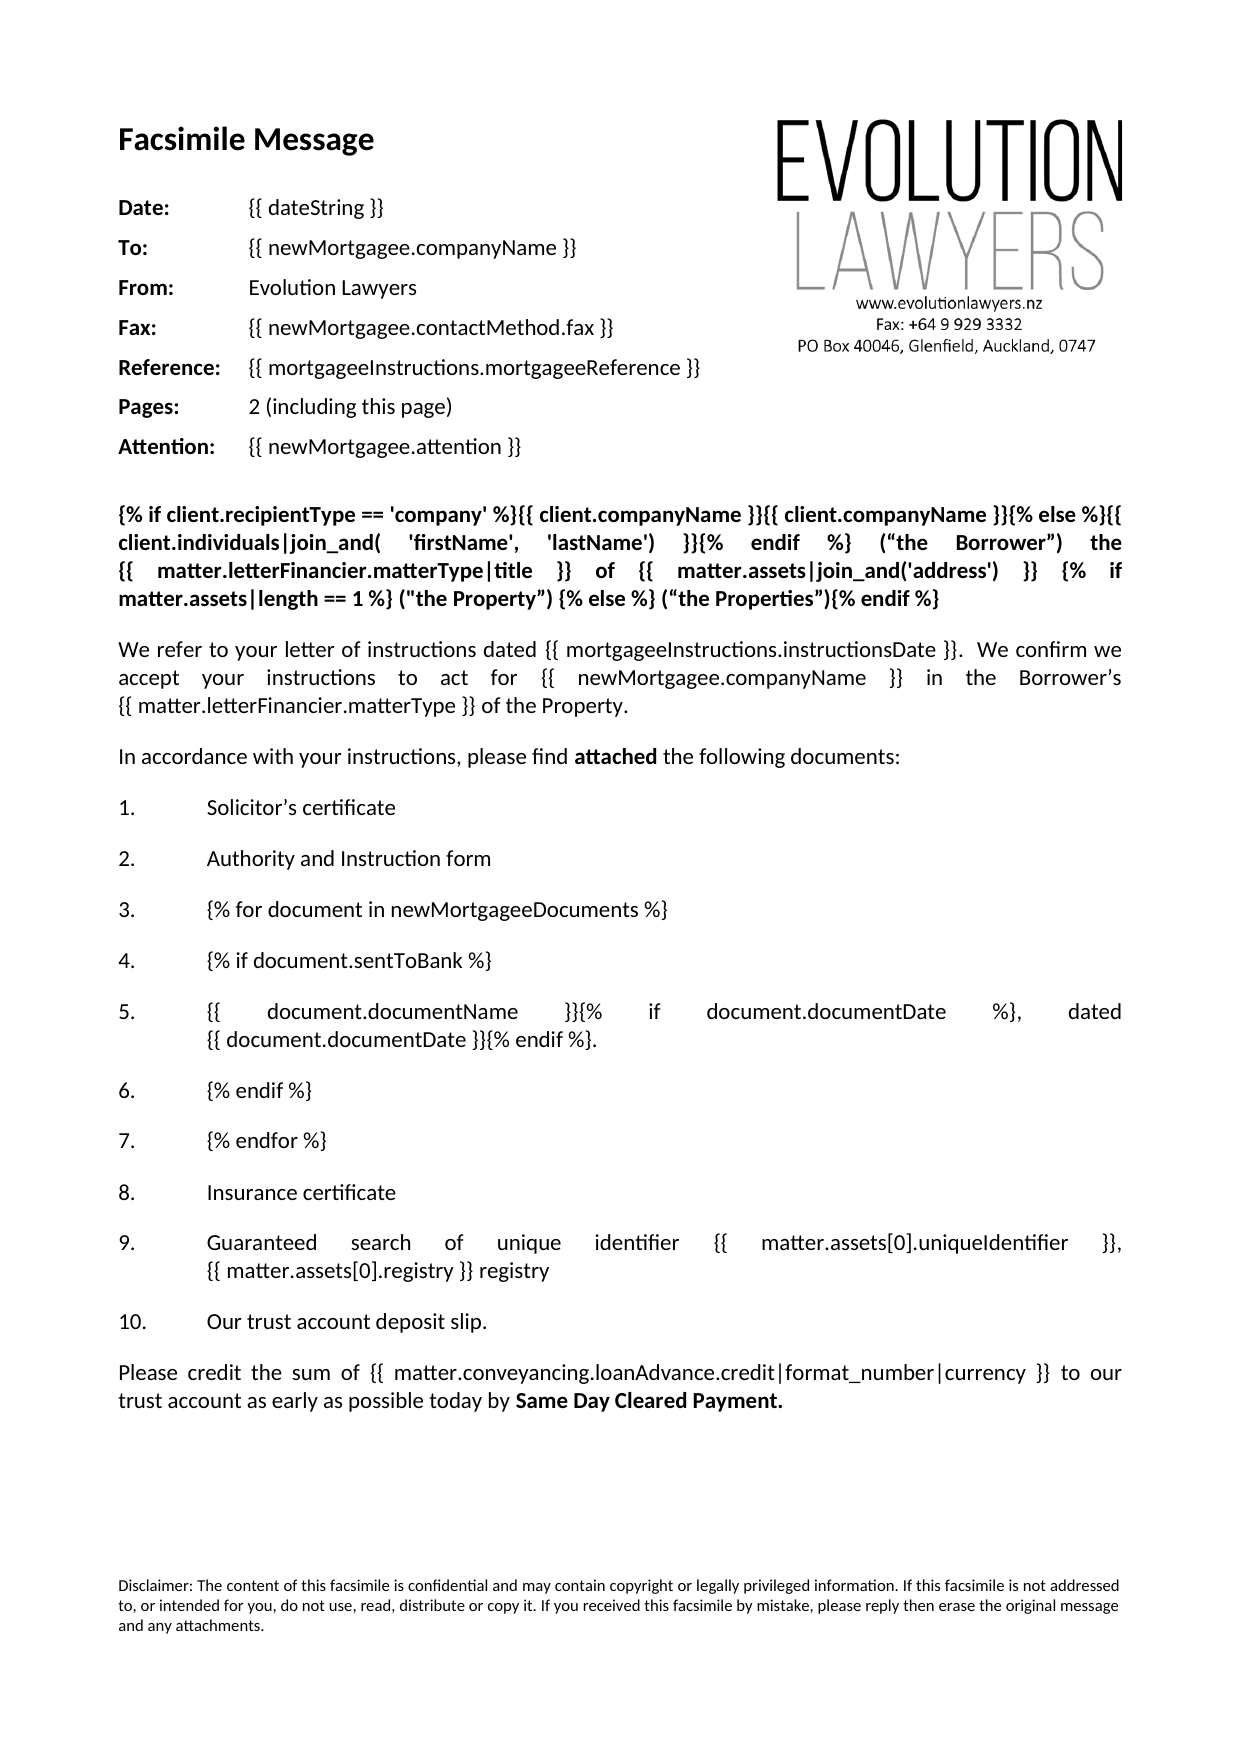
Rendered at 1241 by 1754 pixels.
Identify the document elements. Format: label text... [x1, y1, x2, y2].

text Please credit the sum of {{ matter.conveyancing.loanAdvance.credit|format_number|currency }} to our trust account as early as possible today by Same Day Cleared Payment. [118, 1358, 1122, 1414]
table_cell {{ mortgageeInstructions.mortgageeReference }} [248, 353, 768, 392]
list {% endfor %} [118, 1127, 1122, 1155]
table_header [768, 118, 1122, 472]
list Solicitor’s certificate [118, 793, 1122, 821]
table_cell Attention: [118, 432, 248, 472]
list {% endif %} [118, 1076, 1122, 1104]
subtitle {% if client.recipientType == 'company' %}{{ client.companyName }}{{ client.companyName }}{% else %}{{ client.individuals|join_and( 'firstName', 'lastName') }}{% endif %} (“the Borrower”) the {{ matter.letterFinancier.matterType|title }} of {{ matter.assets|join_and('address') }} {% if matter.assets|length == 1 %} ("the Property”) {% else %} (“the Properties”){% endif %} [118, 500, 1122, 612]
table_cell {{ newMortgagee.contactMethod.fax }} [248, 313, 768, 353]
list Our trust account deposit slip. [118, 1307, 1122, 1336]
table_cell Fax: [118, 313, 248, 353]
table_cell {{ newMortgagee.attention }} [248, 432, 768, 472]
list Insurance certificate [118, 1178, 1122, 1206]
list {% if document.sentToBank %} [118, 946, 1122, 974]
table_cell Date: [118, 194, 248, 233]
table_cell Reference: [118, 353, 248, 392]
table_cell Pages: [118, 393, 248, 432]
table_cell 2 (including this page) [248, 393, 768, 432]
table_cell Evolution Lawyers [248, 273, 768, 313]
table_cell From: [118, 273, 248, 313]
table_header Facsimile Message [118, 118, 768, 193]
table_cell {{ dateString }} [248, 194, 768, 233]
text We refer to your letter of instructions dated {{ mortgageeInstructions.instructionsDate }}. We confirm we accept your instructions to act for {{ newMortgagee.companyName }} in the Borrower’s {{ matter.letterFinancier.matterType }} of the Property. [118, 635, 1122, 719]
list {{ document.documentName }}{% if document.documentDate %}, dated {{ document.documentDate }}{% endif %}. [118, 997, 1122, 1053]
list Authority and Instruction form [118, 844, 1122, 872]
list Guaranteed search of unique identifier {{ matter.assets[0].uniqueIdentifier }}, {{ matter.assets[0].registry }} registry [118, 1228, 1122, 1284]
table_cell To: [118, 233, 248, 273]
text In accordance with your instructions, please find attached the following documents: [118, 742, 1122, 770]
picture [776, 118, 1123, 355]
table_cell {{ newMortgagee.companyName }} [248, 233, 768, 273]
list {% for document in newMortgageeDocuments %} [118, 895, 1122, 923]
